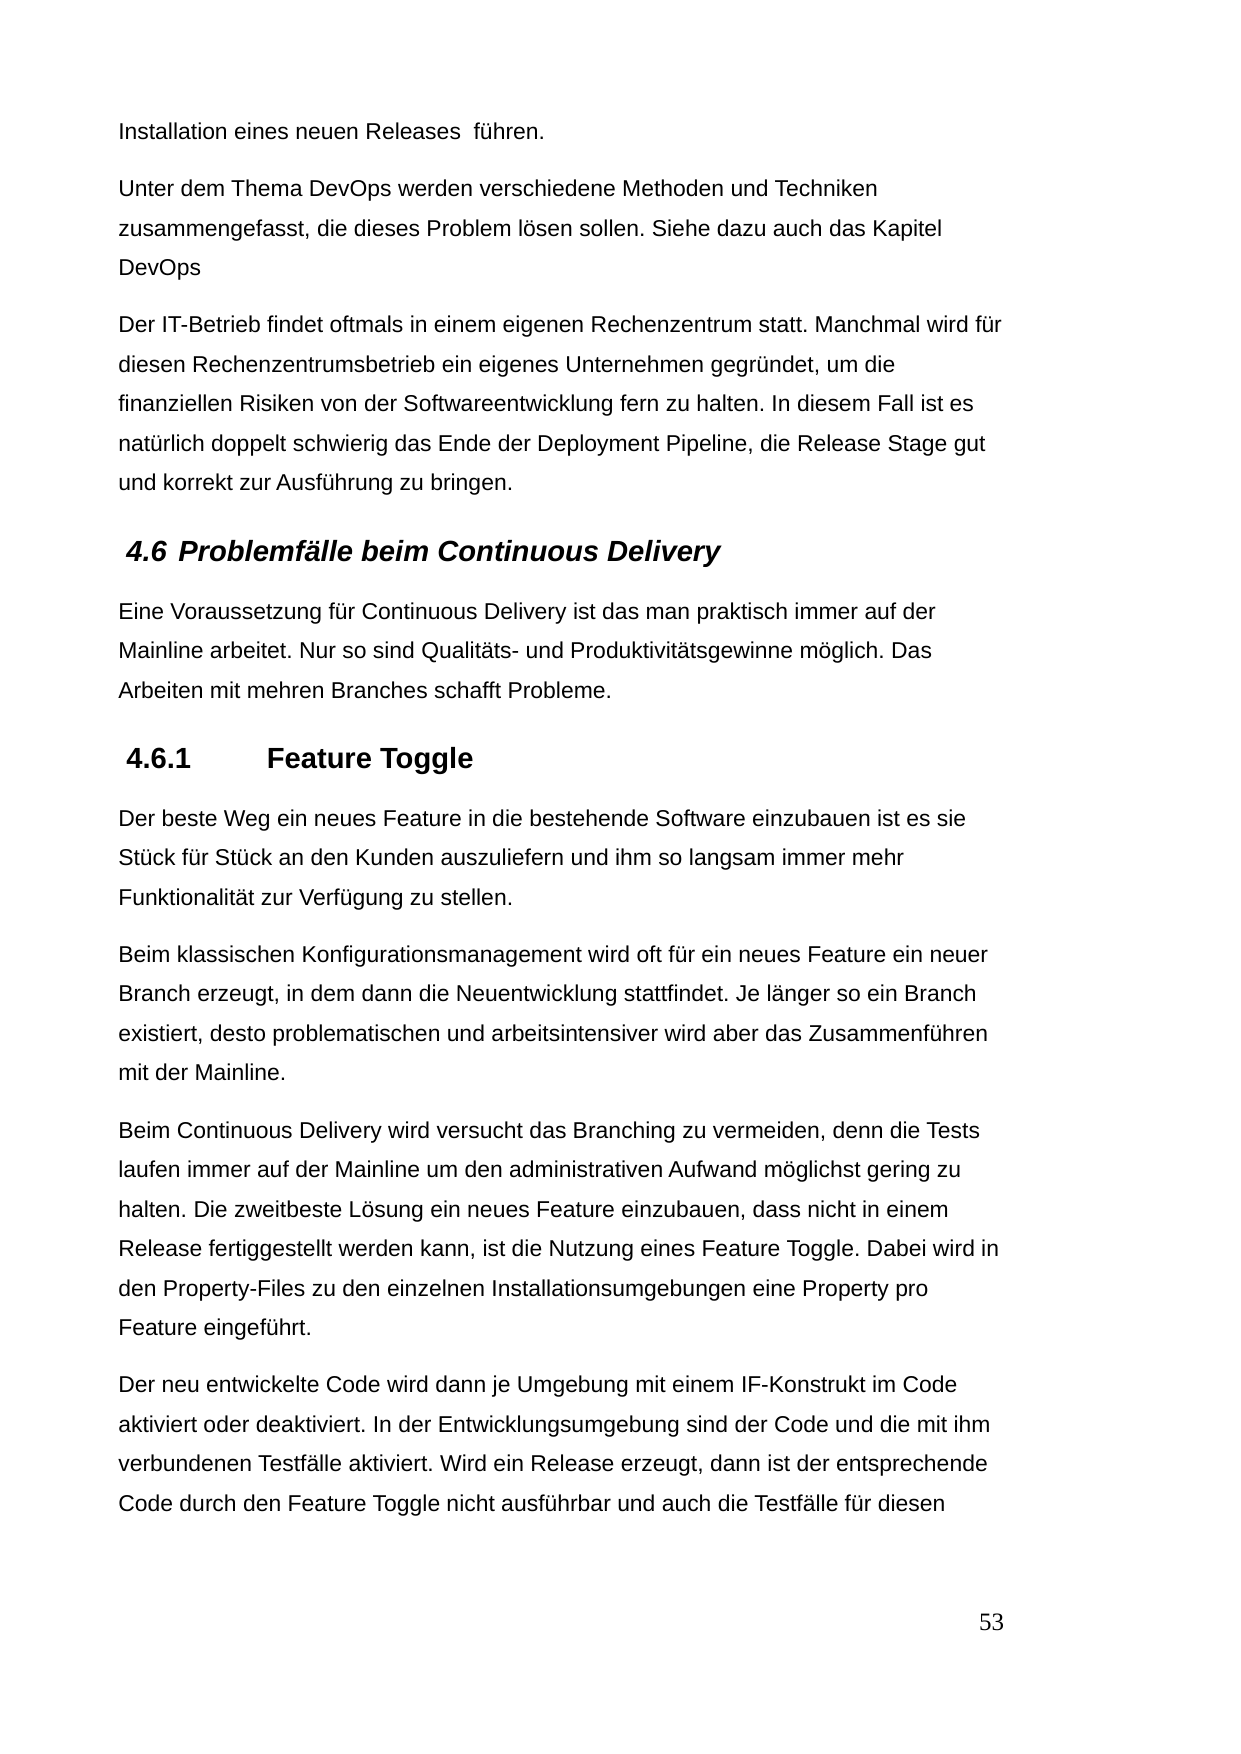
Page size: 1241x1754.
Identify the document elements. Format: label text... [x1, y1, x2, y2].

text Beim Continuous Delivery wird versucht das Branching zu vermeiden, denn die Tests laufen immer auf der Mainline um den administrativen Aufwand möglichst gering zu halten. Die zweitbeste Lösung ein neues Feature einzubauen, dass nicht in einem Release fertiggestellt werden kann, ist die Nutzung eines Feature Toggle. Dabei wird in den Property-Files zu den einzelnen Installationsumgebungen eine Property pro Feature eingeführt. [118, 1117, 1004, 1340]
subtitle Problemfälle beim Continuous Delivery [118, 534, 1004, 567]
text Der beste Weg ein neues Feature in die bestehende Software einzubauen ist es sie Stück für Stück an den Kunden auszuliefern und ihm so langsam immer mehr Funktionalität zur Verfügung zu stellen. [118, 805, 1004, 910]
text Unter dem Thema DevOps werden verschiedene Methoden und Techniken zusammengefasst, die dieses Problem lösen sollen. Siehe dazu auch das Kapitel DevOps [118, 175, 1004, 281]
subtitle Feature Toggle [118, 741, 1004, 774]
text Der neu entwickelte Code wird dann je Umgebung mit einem IF-Konstrukt im Code aktiviert oder deaktiviert. In der Entwicklungsumgebung sind der Code und die mit ihm verbundenen Testfälle aktiviert. Wird ein Release erzeugt, dann ist der entsprechende Code durch den Feature Toggle nicht ausführbar und auch die Testfälle für diesen [118, 1371, 1004, 1516]
text Installation eines neuen Releases führen. [118, 118, 1004, 144]
text Eine Voraussetzung für Continuous Delivery ist das man praktisch immer auf der Mainline arbeitet. Nur so sind Qualitäts- und Produktivitätsgewinne möglich. Das Arbeiten mit mehren Branches schafft Probleme. [118, 598, 1004, 703]
text Der IT-Betrieb findet oftmals in einem eigenen Rechenzentrum statt. Manchmal wird für diesen Rechenzentrumsbetrieb ein eigenes Unternehmen gegründet, um die finanziellen Risiken von der Softwareentwicklung fern zu halten. In diesem Fall ist es natürlich doppelt schwierig das Ende der Deployment Pipeline, die Release Stage gut und korrekt zur Ausführung zu bringen. [118, 311, 1004, 496]
text Beim klassischen Konfigurationsmanagement wird oft für ein neues Feature ein neuer Branch erzeugt, in dem dann die Neuentwicklung stattfindet. Je länger so ein Branch existiert, desto problematischen und arbeitsintensiver wird aber das Zusammenführen mit der Mainline. [118, 941, 1004, 1086]
